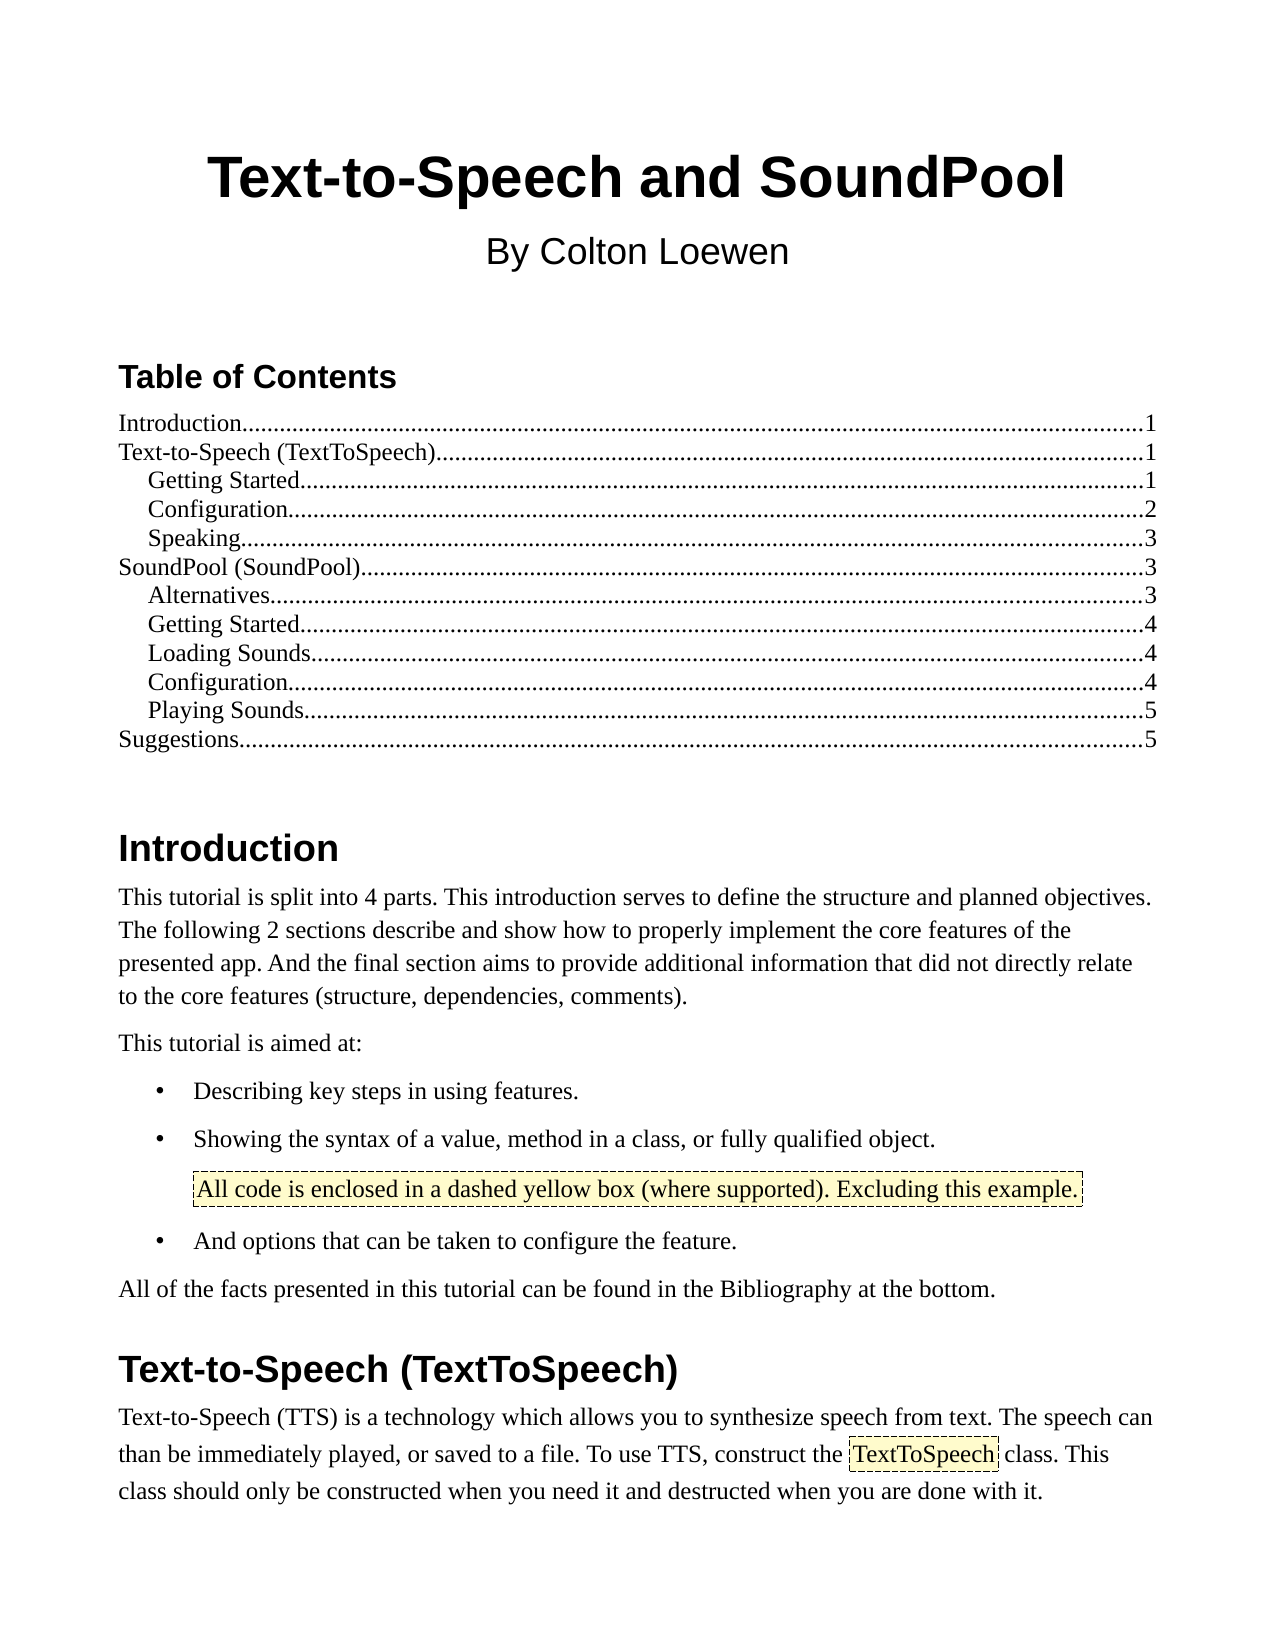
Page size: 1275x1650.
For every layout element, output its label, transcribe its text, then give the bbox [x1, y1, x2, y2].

text All of the facts presented in this tutorial can be found in the Bibliography at the bottom. [118, 1274, 1157, 1302]
list And options that can be taken to configure the feature. [156, 1226, 1157, 1255]
list Describing key steps in using features. [156, 1076, 1157, 1105]
text Text-to-Speech (TextToSpeech) 1 [118, 437, 1157, 466]
subtitle Introduction [118, 826, 1157, 869]
text Alternatives 3 [148, 581, 1157, 609]
text This tutorial is split into 4 parts. This introduction serves to define the structure and planned objectives. The following 2 sections describe and show how to properly implement the core features of the presented app. And the final section aims to provide additional information that did not directly relate to the core features (structure, dependencies, comments). [118, 882, 1157, 1010]
text Configuration 2 [148, 494, 1157, 523]
subtitle By Colton Loewen [118, 229, 1157, 272]
subtitle Text-to-Speech (TextToSpeech) [118, 1346, 1157, 1390]
list All code is enclosed in a dashed yellow box (where supported). Excluding this example. [156, 1171, 1157, 1206]
text Speaking 3 [148, 523, 1157, 552]
text Getting Started 4 [148, 609, 1157, 638]
text Playing Sounds 5 [148, 696, 1157, 724]
text Introduction 1 [118, 408, 1157, 437]
list Showing the syntax of a value, method in a class, or fully qualified object. [156, 1124, 1157, 1152]
text Text-to-Speech (TTS) is a technology which allows you to synthesize speech from text. The speech can than be immediately played, or saved to a file. To use TTS, construct the TextToSpeech class. This class should only be constructed when you need it and destructed when you are done with it. [118, 1402, 1157, 1504]
text Configuration 4 [148, 667, 1157, 696]
text Suggestions 5 [118, 724, 1157, 753]
subtitle Table of Contents [118, 357, 1157, 396]
text This tutorial is aimed at: [118, 1028, 1157, 1057]
text Getting Started 1 [148, 466, 1157, 494]
text Loading Sounds 4 [148, 638, 1157, 667]
text SoundPool (SoundPool) 3 [118, 552, 1157, 581]
title Text-to-Speech and SoundPool [118, 143, 1157, 210]
